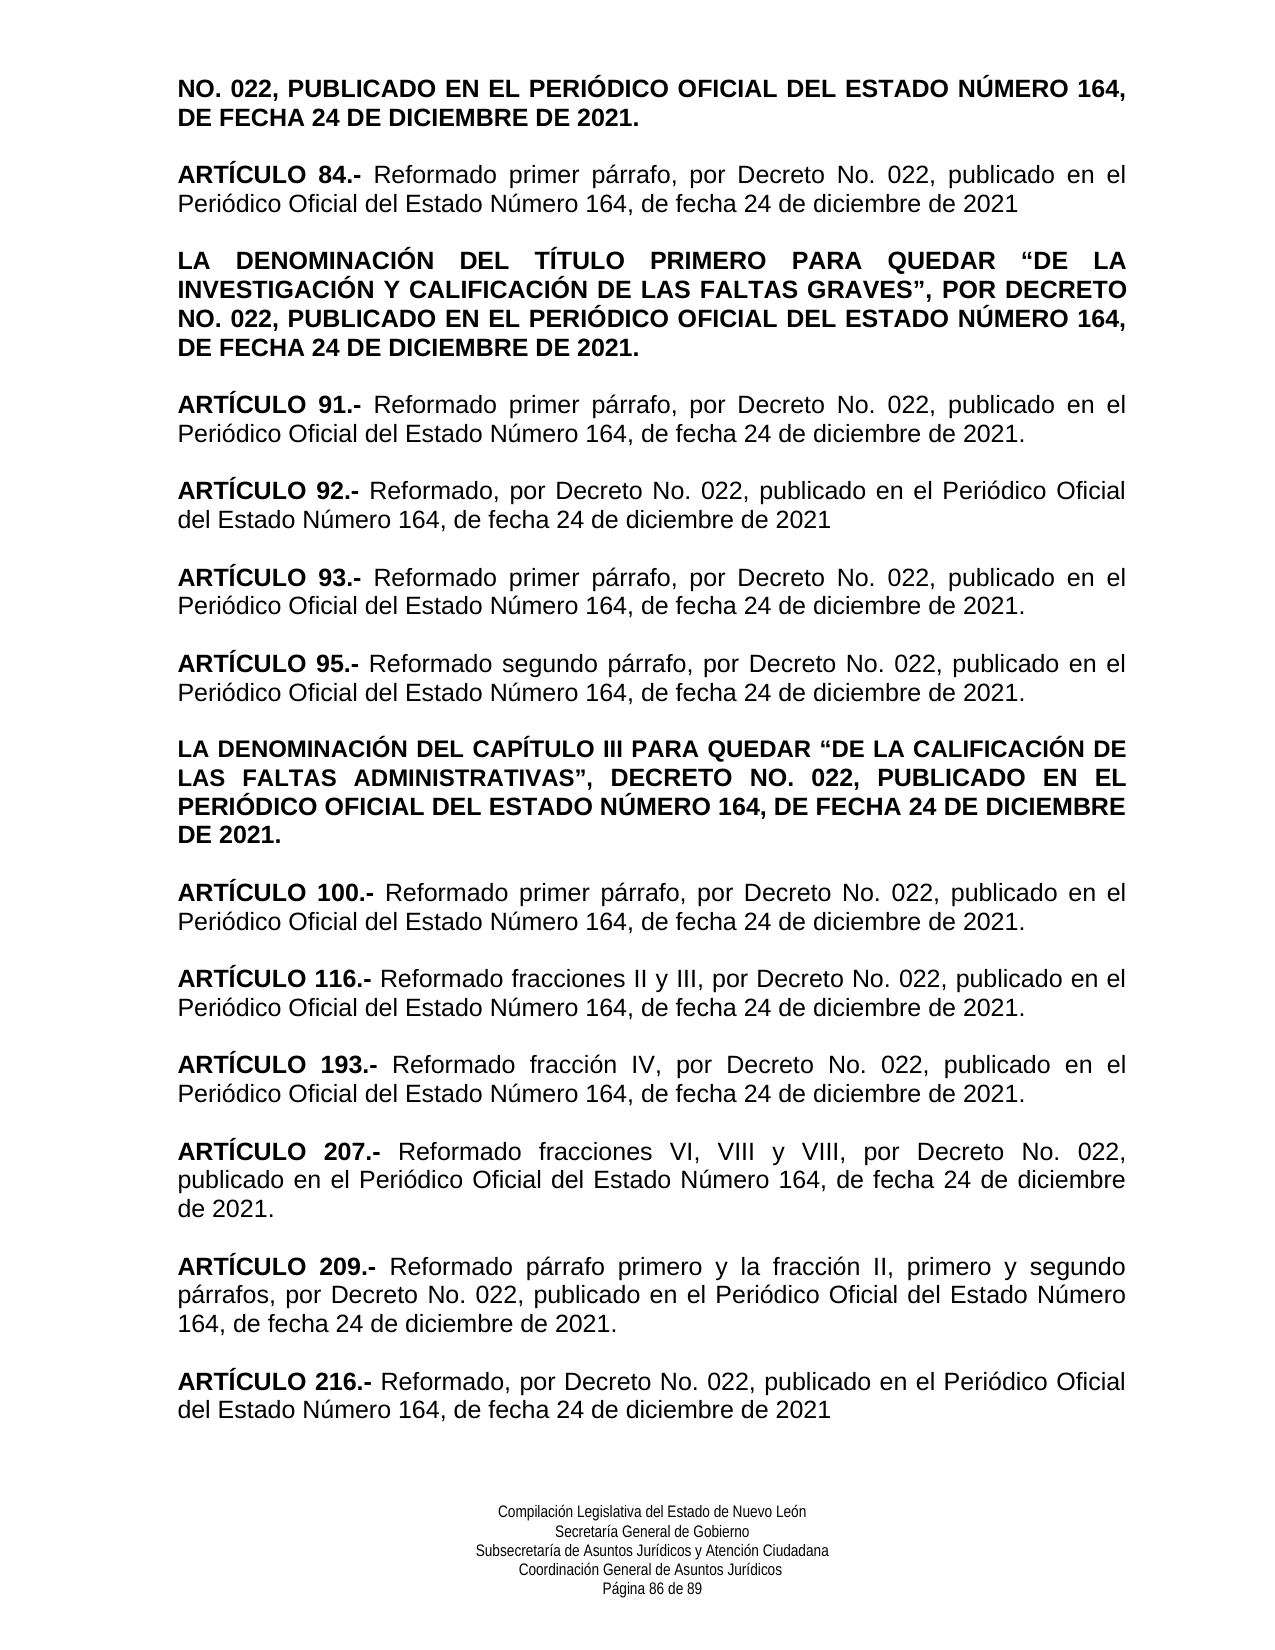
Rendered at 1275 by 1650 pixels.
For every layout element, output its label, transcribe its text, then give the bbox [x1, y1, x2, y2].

text ARTÍCULO 95.- Reformado segundo párrafo, por Decreto No. 022, publicado en el Periódico Oficial del Estado Número 164, de fecha 24 de diciembre de 2021. [177, 649, 1127, 706]
text ARTÍCULO 193.- Reformado fracción IV, por Decreto No. 022, publicado en el Periódico Oficial del Estado Número 164, de fecha 24 de diciembre de 2021. [177, 1050, 1127, 1108]
text ARTÍCULO 207.- Reformado fracciones VI, VIII y VIII, por Decreto No. 022, publicado en el Periódico Oficial del Estado Número 164, de fecha 24 de diciembre de 2021. [177, 1136, 1127, 1223]
text ARTÍCULO 209.- Reformado párrafo primero y la fracción II, primero y segundo párrafos, por Decreto No. 022, publicado en el Periódico Oficial del Estado Número 164, de fecha 24 de diciembre de 2021. [177, 1251, 1127, 1338]
text ARTÍCULO 216.- Reformado, por Decreto No. 022, publicado en el Periódico Oficial del Estado Número 164, de fecha 24 de diciembre de 2021 [177, 1366, 1127, 1424]
text ARTÍCULO 116.- Reformado fracciones II y III, por Decreto No. 022, publicado en el Periódico Oficial del Estado Número 164, de fecha 24 de diciembre de 2021. [177, 964, 1127, 1021]
text ARTÍCULO 84.- Reformado primer párrafo, por Decreto No. 022, publicado en el Periódico Oficial del Estado Número 164, de fecha 24 de diciembre de 2021 [177, 160, 1127, 218]
text ARTÍCULO 91.- Reformado primer párrafo, por Decreto No. 022, publicado en el Periódico Oficial del Estado Número 164, de fecha 24 de diciembre de 2021. [177, 390, 1127, 448]
text ARTÍCULO 92.- Reformado, por Decreto No. 022, publicado en el Periódico Oficial del Estado Número 164, de fecha 24 de diciembre de 2021 [177, 476, 1127, 534]
text LA DENOMINACIÓN DEL CAPÍTULO III PARA QUEDAR “DE LA CALIFICACIÓN DE LAS FALTAS ADMINISTRATIVAS”, DECRETO NO. 022, PUBLICADO EN EL PERIÓDICO OFICIAL DEL ESTADO NÚMERO 164, DE FECHA 24 DE DICIEMBRE DE 2021. [177, 735, 1127, 849]
text NO. 022, PUBLICADO EN EL PERIÓDICO OFICIAL DEL ESTADO NÚMERO 164, DE FECHA 24 DE DICIEMBRE DE 2021. [177, 74, 1127, 131]
text ARTÍCULO 100.- Reformado primer párrafo, por Decreto No. 022, publicado en el Periódico Oficial del Estado Número 164, de fecha 24 de diciembre de 2021. [177, 878, 1127, 935]
text ARTÍCULO 93.- Reformado primer párrafo, por Decreto No. 022, publicado en el Periódico Oficial del Estado Número 164, de fecha 24 de diciembre de 2021. [177, 563, 1127, 620]
text LA DENOMINACIÓN DEL TÍTULO PRIMERO PARA QUEDAR “DE LA INVESTIGACIÓN Y CALIFICACIÓN DE LAS FALTAS GRAVES”, POR DECRETO NO. 022, PUBLICADO EN EL PERIÓDICO OFICIAL DEL ESTADO NÚMERO 164, DE FECHA 24 DE DICIEMBRE DE 2021. [177, 246, 1127, 361]
